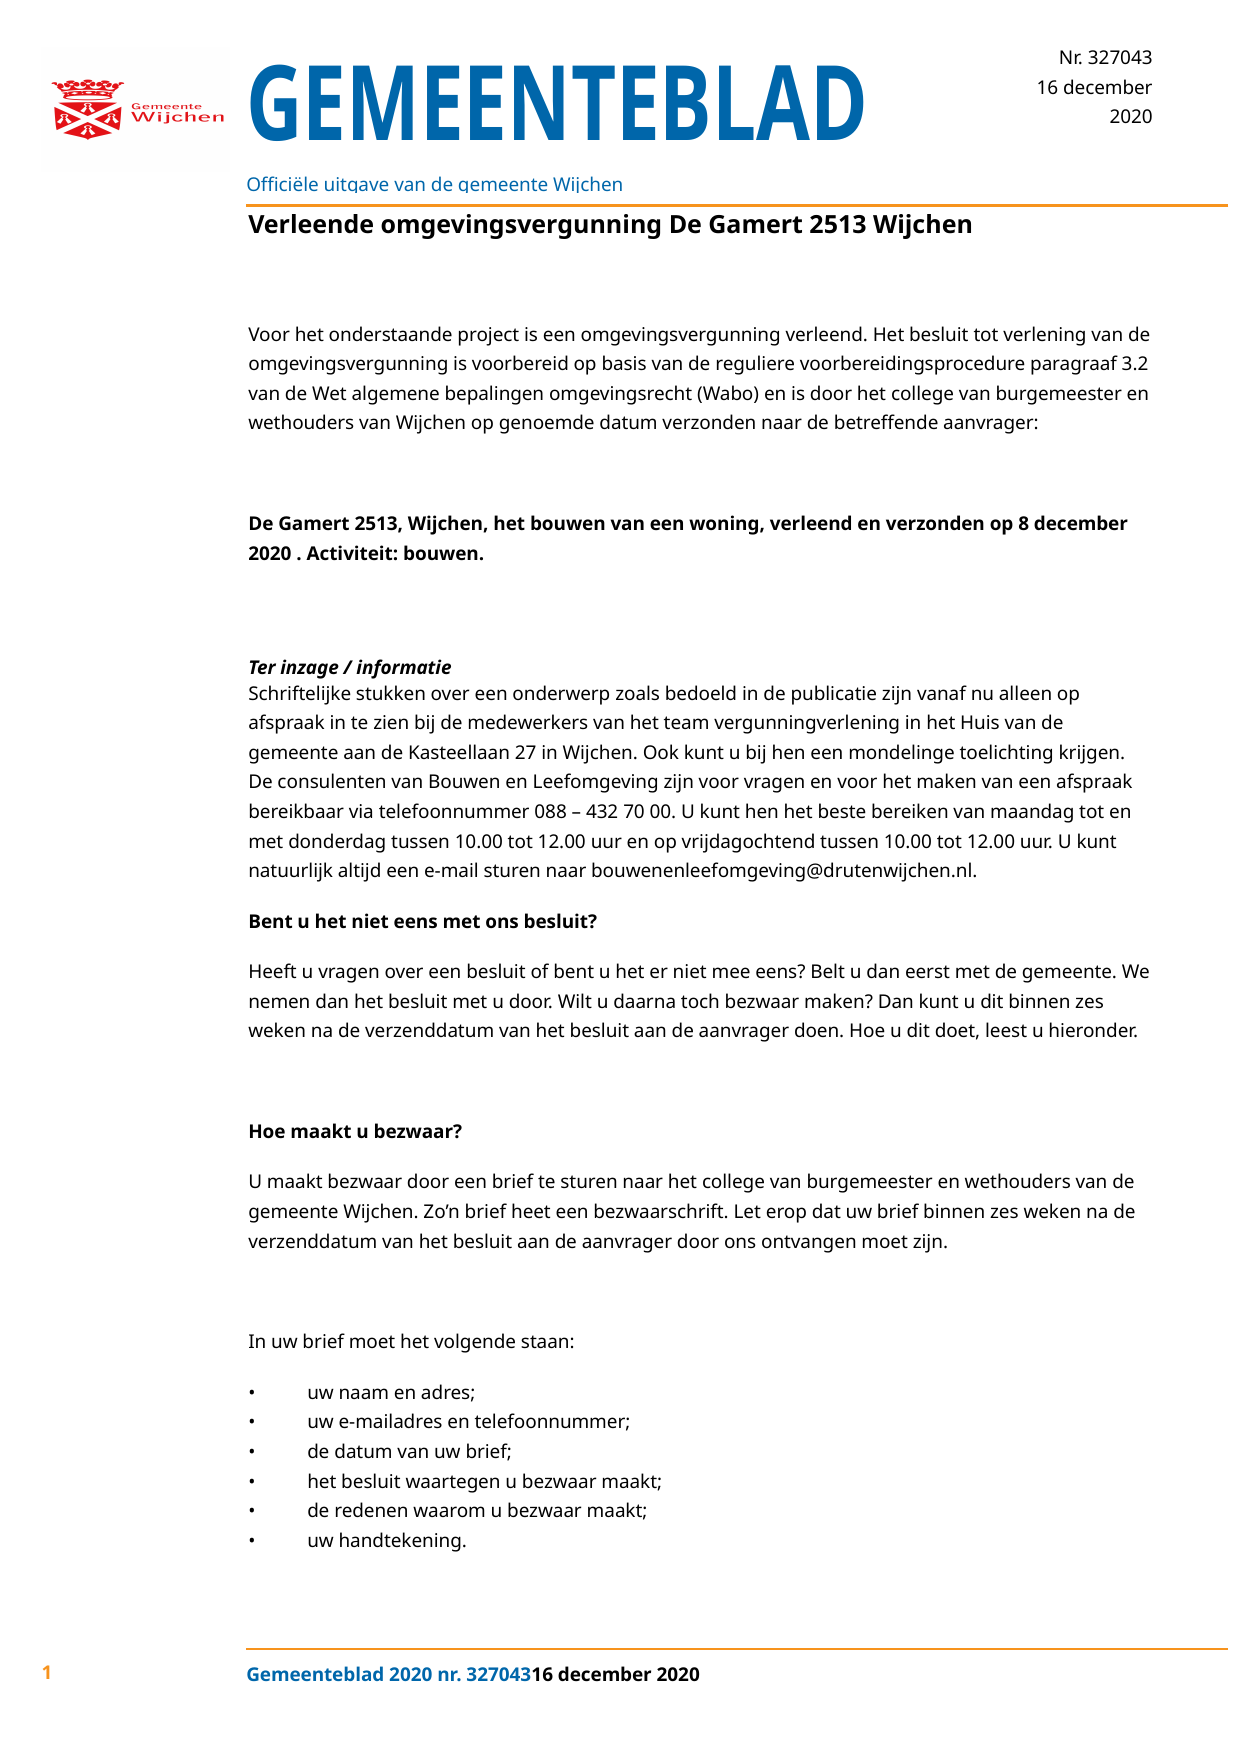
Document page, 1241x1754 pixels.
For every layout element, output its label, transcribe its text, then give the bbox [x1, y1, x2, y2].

list het besluit waartegen u bezwaar maakt; [248, 1468, 1152, 1494]
text Verleende omgevingsvergunning De Gamert 2513 Wijchen [248, 207, 1152, 241]
picture [41, 47, 231, 172]
list de redenen waarom u bezwaar maakt; [248, 1497, 1152, 1523]
text De Gamert 2513, Wijchen, het bouwen van een woning, verleend en verzonden op 8 december 2020 . Activiteit: bouwen. [248, 510, 1152, 566]
list uw handtekening. [248, 1527, 1152, 1553]
text Voor het onderstaande project is een omgevingsvergunning verleend. Het besluit tot verlening van de omgevingsvergunning is voorbereid op basis van de reguliere voorbereidingsprocedure paragraaf 3.2 van de Wet algemene bepalingen omgevingsrecht (Wabo) en is door het college van burgemeester en wethouders van Wijchen op genoemde datum verzonden naar de betreffende aanvrager: [248, 321, 1152, 435]
text Hoe maakt u bezwaar? [248, 1118, 1152, 1144]
list de datum van uw brief; [248, 1438, 1152, 1464]
text Heeft u vragen over een besluit of bent u het er niet mee eens? Belt u dan eerst met de gemeente. We nemen dan het besluit met u door. Wilt u daarna toch bezwaar maken? Dan kunt u dit binnen zes weken na de verzenddatum van het besluit aan de aanvrager doen. Hoe u dit doet, leest u hieronder. [248, 958, 1152, 1043]
list uw e-mailadres en telefoonnummer; [248, 1409, 1152, 1434]
text Bent u het niet eens met ons besluit? [248, 908, 1152, 934]
text In uw brief moet het volgende staan: [248, 1329, 1152, 1354]
text Schriftelijke stukken over een onderwerp zoals bedoeld in de publicatie zijn vanaf nu alleen op afspraak in te zien bij de medewerkers van het team vergunningverlening in het Huis van de gemeente aan de Kasteellaan 27 in Wijchen. Ook kunt u bij hen een mondelinge toelichting krijgen. De consulenten van Bouwen en Leefomgeving zijn voor vragen en voor het maken van een afspraak bereikbaar via telefoonnummer 088 – 432 70 00. U kunt hen het beste bereiken van maandag tot en met donderdag tussen 10.00 tot 12.00 uur en op vrijdagochtend tussen 10.00 tot 12.00 uur. U kunt natuurlijk altijd een e-mail sturen naar bouwenenleefomgeving@drutenwijchen.nl. [248, 680, 1152, 883]
text U maakt bezwaar door een brief te sturen naar het college van burgemeester en wethouders van de gemeente Wijchen. Zo’n brief heet een bezwaarschrift. Let erop dat uw brief binnen zes weken na de verzenddatum van het besluit aan de aanvrager door ons ontvangen moet zijn. [248, 1169, 1152, 1254]
list uw naam en adres; [248, 1379, 1152, 1405]
text Ter inzage / informatie [248, 654, 1152, 680]
